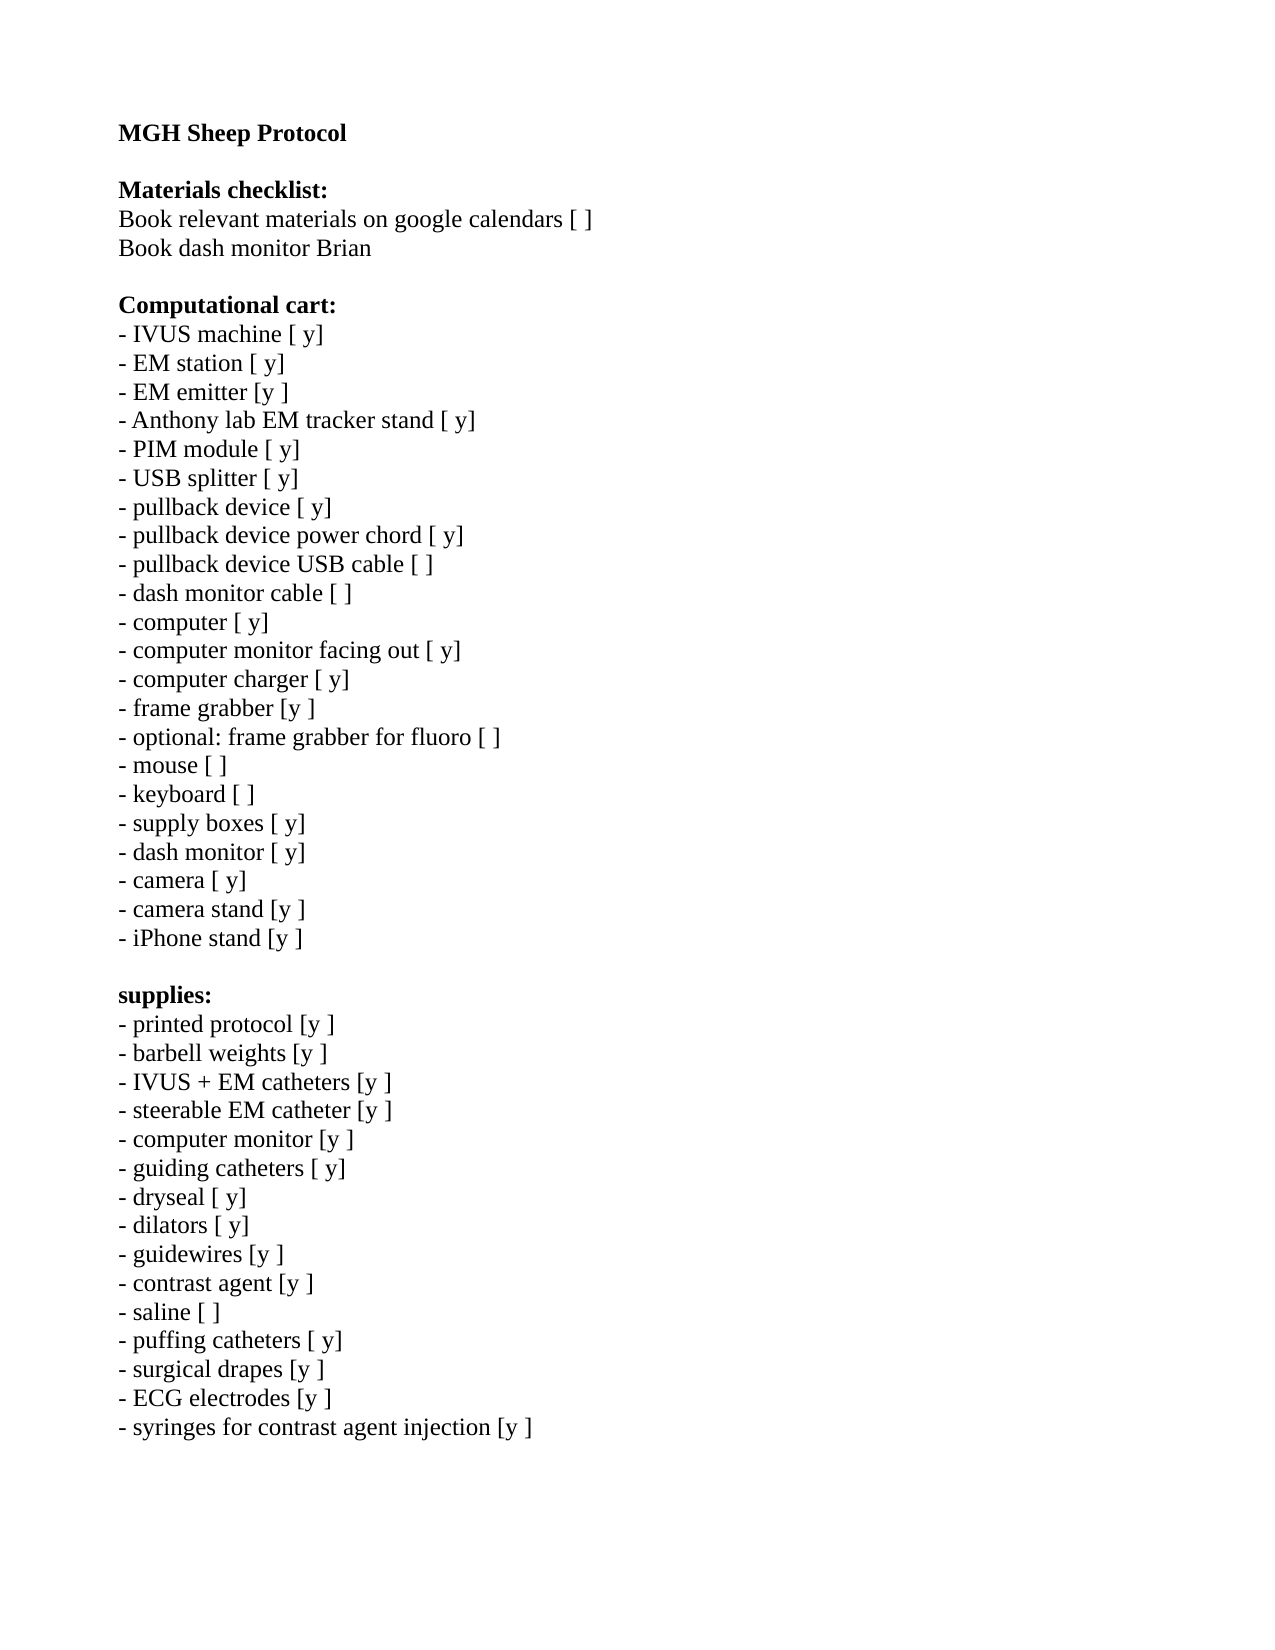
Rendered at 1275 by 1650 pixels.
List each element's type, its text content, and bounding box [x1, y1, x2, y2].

text - pullback device power chord [ y] [118, 521, 1157, 549]
text - computer [ y] [118, 607, 1157, 636]
text - computer monitor facing out [ y] [118, 636, 1157, 664]
text - computer monitor [y ] [118, 1124, 1157, 1153]
text - camera stand [y ] [118, 894, 1157, 923]
text - IVUS machine [ y] [118, 319, 1157, 348]
text - puffing catheters [ y] [118, 1326, 1157, 1354]
text - computer charger [ y] [118, 664, 1157, 693]
text Materials checklist: [118, 176, 1157, 204]
text - saline [ ] [118, 1297, 1157, 1326]
text - barbell weights [y ] [118, 1038, 1157, 1067]
text - dash monitor cable [ ] [118, 578, 1157, 607]
text - printed protocol [y ] [118, 1009, 1157, 1038]
text supplies: [118, 981, 1157, 1009]
text - iPhone stand [y ] [118, 923, 1157, 952]
text - steerable EM catheter [y ] [118, 1096, 1157, 1124]
text - frame grabber [y ] [118, 693, 1157, 722]
text - pullback device USB cable [ ] [118, 549, 1157, 578]
text - guiding catheters [ y] [118, 1153, 1157, 1182]
text - mouse [ ] [118, 751, 1157, 779]
text - EM emitter [y ] [118, 377, 1157, 406]
text - dryseal [ y] [118, 1182, 1157, 1211]
text MGH Sheep Protocol [118, 118, 1157, 147]
text - ECG electrodes [y ] [118, 1383, 1157, 1412]
text Book relevant materials on google calendars [ ] [118, 204, 1157, 233]
text - surgical drapes [y ] [118, 1354, 1157, 1383]
text Book dash monitor Brian [118, 233, 1157, 262]
text Computational cart: [118, 291, 1157, 319]
text - camera [ y] [118, 866, 1157, 894]
text - IVUS + EM catheters [y ] [118, 1067, 1157, 1096]
text - dilators [ y] [118, 1211, 1157, 1239]
text - dash monitor [ y] [118, 837, 1157, 866]
text - supply boxes [ y] [118, 808, 1157, 837]
text - pullback device [ y] [118, 492, 1157, 521]
text - contrast agent [y ] [118, 1268, 1157, 1297]
text - EM station [ y] [118, 348, 1157, 377]
text - guidewires [y ] [118, 1239, 1157, 1268]
text - optional: frame grabber for fluoro [ ] [118, 722, 1157, 751]
text - keyboard [ ] [118, 779, 1157, 808]
text - USB splitter [ y] [118, 463, 1157, 492]
text - Anthony lab EM tracker stand [ y] [118, 406, 1157, 434]
text - syringes for contrast agent injection [y ] [118, 1412, 1157, 1441]
text - PIM module [ y] [118, 434, 1157, 463]
